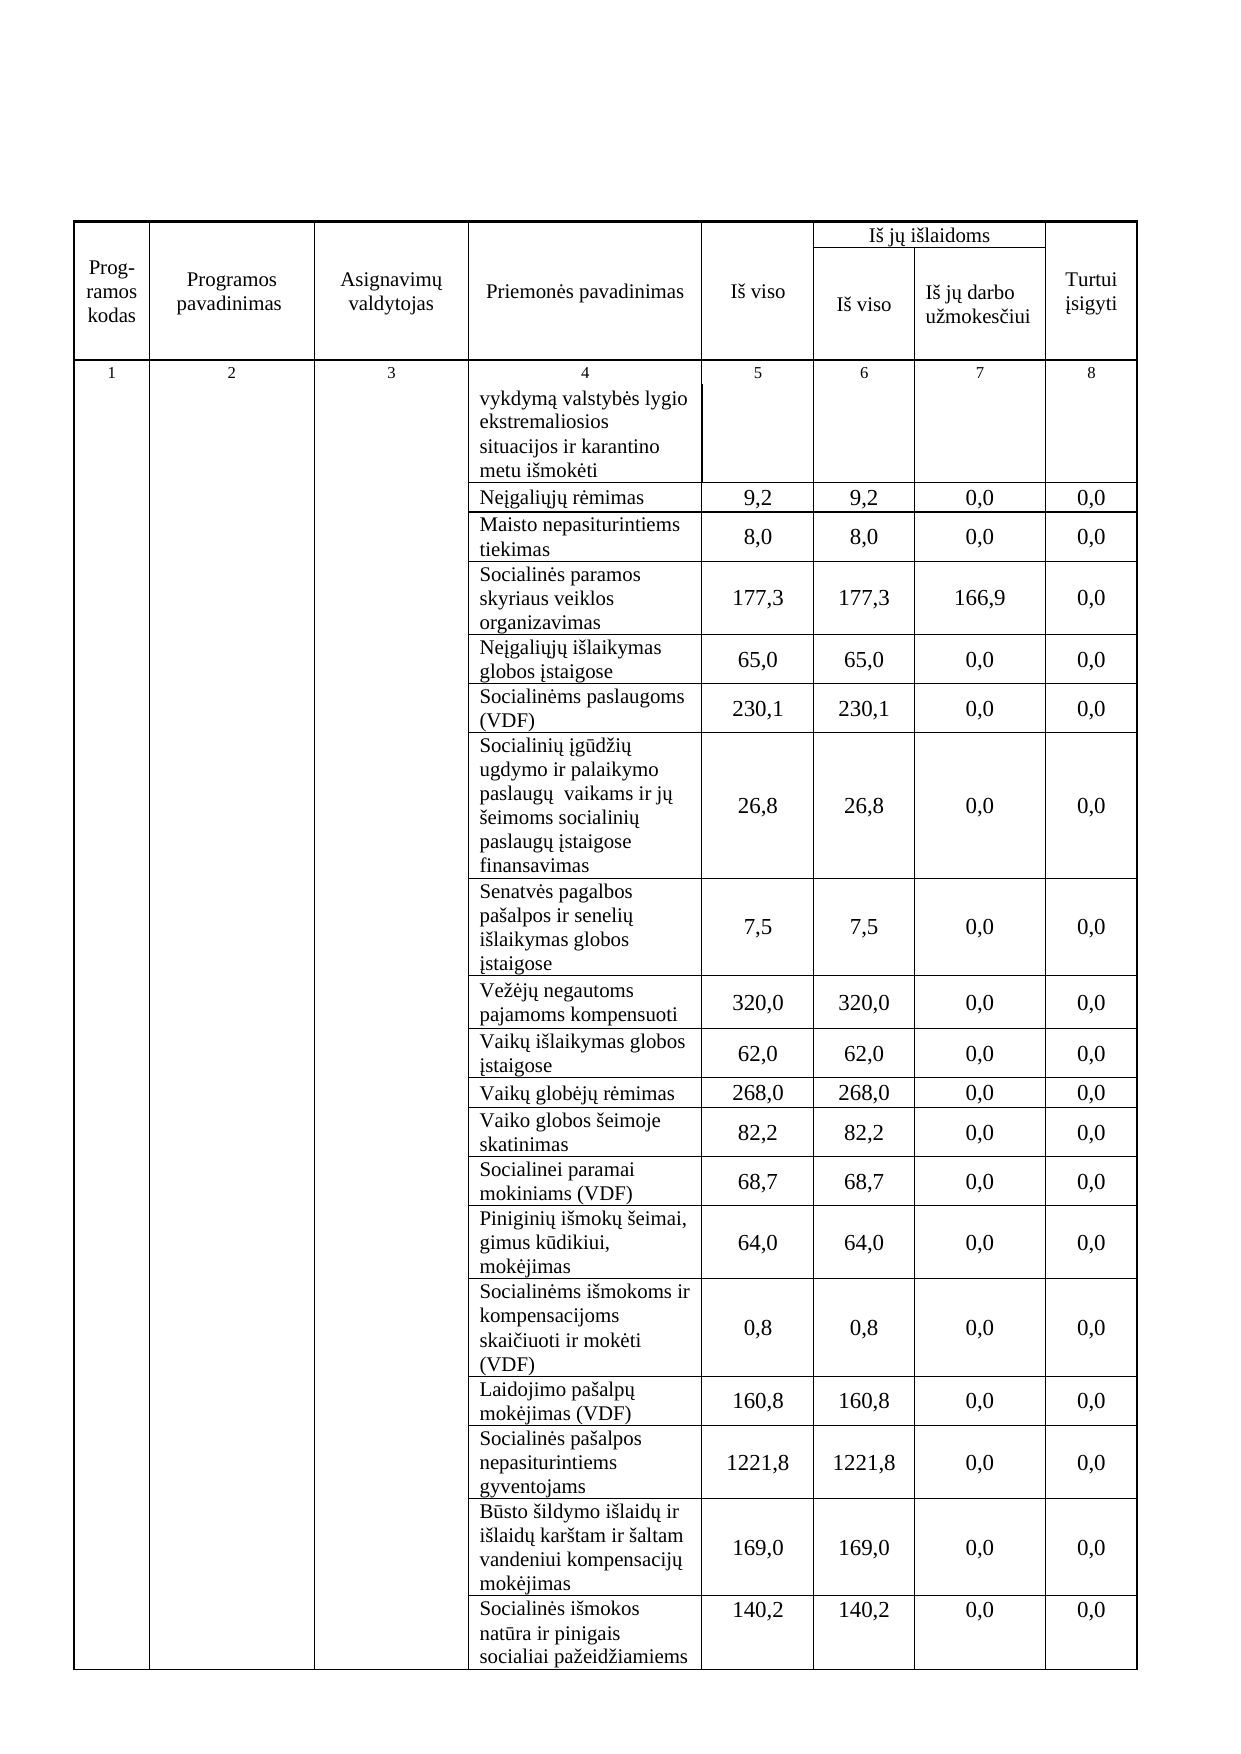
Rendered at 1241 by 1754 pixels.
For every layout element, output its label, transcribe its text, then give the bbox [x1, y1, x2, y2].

table_cell 0,0 [1046, 1596, 1136, 1668]
table_cell 65,0 [814, 635, 914, 683]
table_cell 0,0 [1046, 483, 1136, 511]
table_cell 7,5 [814, 879, 914, 975]
table_cell 0,0 [1046, 1377, 1136, 1425]
table_header Iš jų išlaidoms [814, 223, 1045, 247]
table_cell 0,0 [1046, 1206, 1136, 1278]
table_cell 230,1 [814, 684, 914, 732]
table_cell 0,0 [1046, 879, 1136, 975]
table_cell 169,0 [702, 1499, 813, 1595]
table_cell vykdymą valstybės lygio ekstremaliosios situacijos ir karantino metu išmokėti [469, 384, 701, 482]
table_cell 0,0 [1046, 1426, 1136, 1498]
table_header Priemonės pavadinimas [469, 223, 701, 359]
table_cell 0,0 [915, 1078, 1045, 1107]
table_cell 0,0 [915, 1157, 1045, 1205]
table_cell 65,0 [702, 635, 813, 683]
table_cell Vaikų išlaikymas globos įstaigose [469, 1029, 701, 1077]
table_cell 26,8 [702, 733, 813, 877]
table_cell 0,0 [915, 1206, 1045, 1278]
table_cell Iš viso [814, 248, 914, 359]
table_cell Socialinės pašalpos nepasiturintiems gyventojams [469, 1426, 701, 1498]
table_cell 6 [814, 361, 914, 384]
table_cell 0,0 [1046, 976, 1136, 1028]
table_cell 0,0 [1046, 1157, 1136, 1205]
table_cell Socialinei paramai mokiniams (VDF) [469, 1157, 701, 1205]
table_cell 64,0 [702, 1206, 813, 1278]
table_cell 0,0 [915, 635, 1045, 683]
table_cell 0,0 [1046, 1279, 1136, 1376]
table_cell 0,0 [915, 733, 1045, 877]
table_cell Maisto nepasiturintiems tiekimas [469, 513, 701, 561]
table_cell Socialinės paramos skyriaus veiklos organizavimas [469, 562, 701, 634]
table_cell Senatvės pagalbos pašalpos ir senelių išlaikymas globos įstaigose [469, 879, 701, 975]
table_cell Vaikų globėjų rėmimas [469, 1078, 701, 1107]
table_cell 230,1 [702, 684, 813, 732]
table_cell [315, 384, 468, 1668]
table_header Iš viso [702, 223, 813, 359]
table_cell Vaiko globos šeimoje skatinimas [469, 1108, 701, 1156]
table_cell 62,0 [814, 1029, 914, 1077]
table_cell Socialinės išmokos natūra ir pinigais socialiai pažeidžiamiems [469, 1596, 701, 1668]
table_cell 0,0 [915, 1499, 1045, 1595]
table_cell 0,0 [915, 684, 1045, 732]
table_cell Neįgaliųjų rėmimas [469, 483, 701, 511]
table_cell 320,0 [814, 976, 914, 1028]
table_header Programos pavadinimas [150, 223, 314, 359]
table_cell 7,5 [702, 879, 813, 975]
table_cell 177,3 [814, 562, 914, 634]
table_cell 9,2 [814, 483, 914, 511]
table_cell Piniginių išmokų šeimai, gimus kūdikiui, mokėjimas [469, 1206, 701, 1278]
table_cell 0,0 [915, 483, 1045, 511]
table_cell [150, 384, 314, 1668]
table_cell Socialinių įgūdžių ugdymo ir palaikymo paslaugų vaikams ir jų šeimoms socialinių paslaugų įstaigose finansavimas [469, 733, 701, 877]
table_cell 177,3 [702, 562, 813, 634]
table_cell 160,8 [702, 1377, 813, 1425]
table_header Asignavimų valdytojas [315, 223, 468, 359]
table_cell 140,2 [814, 1596, 914, 1668]
table_cell 1221,8 [814, 1426, 914, 1498]
table_cell 1 [75, 361, 149, 384]
table_cell 320,0 [702, 976, 813, 1028]
table_cell Laidojimo pašalpų mokėjimas (VDF) [469, 1377, 701, 1425]
table_cell [1046, 384, 1136, 482]
table_cell 0,8 [702, 1279, 813, 1376]
table_cell 0,0 [915, 879, 1045, 975]
table_cell [703, 384, 813, 482]
table_cell 8 [1046, 361, 1136, 384]
table_cell 0,0 [915, 1029, 1045, 1077]
table_cell 0,0 [1046, 562, 1136, 634]
table_cell 0,0 [915, 1426, 1045, 1498]
table_cell 8,0 [814, 513, 914, 561]
table_header Prog-ramos kodas [75, 223, 149, 359]
table_cell 8,0 [702, 513, 813, 561]
table_cell 82,2 [814, 1108, 914, 1156]
table_cell 0,0 [1046, 635, 1136, 683]
table_cell [75, 384, 149, 1668]
table_cell 0,0 [915, 1108, 1045, 1156]
table_cell 0,8 [814, 1279, 914, 1376]
table_cell 9,2 [702, 483, 813, 511]
table_cell Socialinėms išmokoms ir kompensacijoms skaičiuoti ir mokėti (VDF) [469, 1279, 701, 1376]
table_cell 2 [150, 361, 314, 384]
table_cell 0,0 [1046, 733, 1136, 877]
table_cell 7 [915, 361, 1045, 384]
table_cell Socialinėms paslaugoms (VDF) [469, 684, 701, 732]
table_cell 0,0 [1046, 684, 1136, 732]
table_cell 0,0 [1046, 1108, 1136, 1156]
table_cell [915, 384, 1045, 482]
table_cell 0,0 [915, 1596, 1045, 1668]
table_cell 0,0 [915, 976, 1045, 1028]
table_cell 0,0 [1046, 1078, 1136, 1107]
table_cell 0,0 [915, 513, 1045, 561]
table_header Turtui įsigyti [1046, 223, 1136, 359]
table_cell 0,0 [1046, 1499, 1136, 1595]
table_cell [814, 384, 914, 482]
table_cell 0,0 [1046, 513, 1136, 561]
table_cell 5 [702, 361, 813, 384]
table_cell 160,8 [814, 1377, 914, 1425]
table_cell 62,0 [702, 1029, 813, 1077]
table_cell Vežėjų negautoms pajamoms kompensuoti [469, 976, 701, 1028]
table_cell 0,0 [1046, 1029, 1136, 1077]
table_cell Neįgaliųjų išlaikymas globos įstaigose [469, 635, 701, 683]
table_cell 1221,8 [702, 1426, 813, 1498]
table_cell Būsto šildymo išlaidų ir išlaidų karštam ir šaltam vandeniui kompensacijų mokėjimas [469, 1499, 701, 1595]
table_cell 82,2 [702, 1108, 813, 1156]
table_cell 169,0 [814, 1499, 914, 1595]
table_cell 3 [315, 361, 468, 384]
table_cell 26,8 [814, 733, 914, 877]
table_cell 68,7 [702, 1157, 813, 1205]
table_cell 68,7 [814, 1157, 914, 1205]
table_cell 166,9 [915, 562, 1045, 634]
table_cell 268,0 [814, 1078, 914, 1107]
table_cell 140,2 [702, 1596, 813, 1668]
table_cell 4 [469, 361, 701, 384]
table_cell 0,0 [915, 1279, 1045, 1376]
table_cell 268,0 [702, 1078, 813, 1107]
table_cell Iš jų darbo užmokesčiui [915, 248, 1045, 359]
table_cell 64,0 [814, 1206, 914, 1278]
table_cell 0,0 [915, 1377, 1045, 1425]
